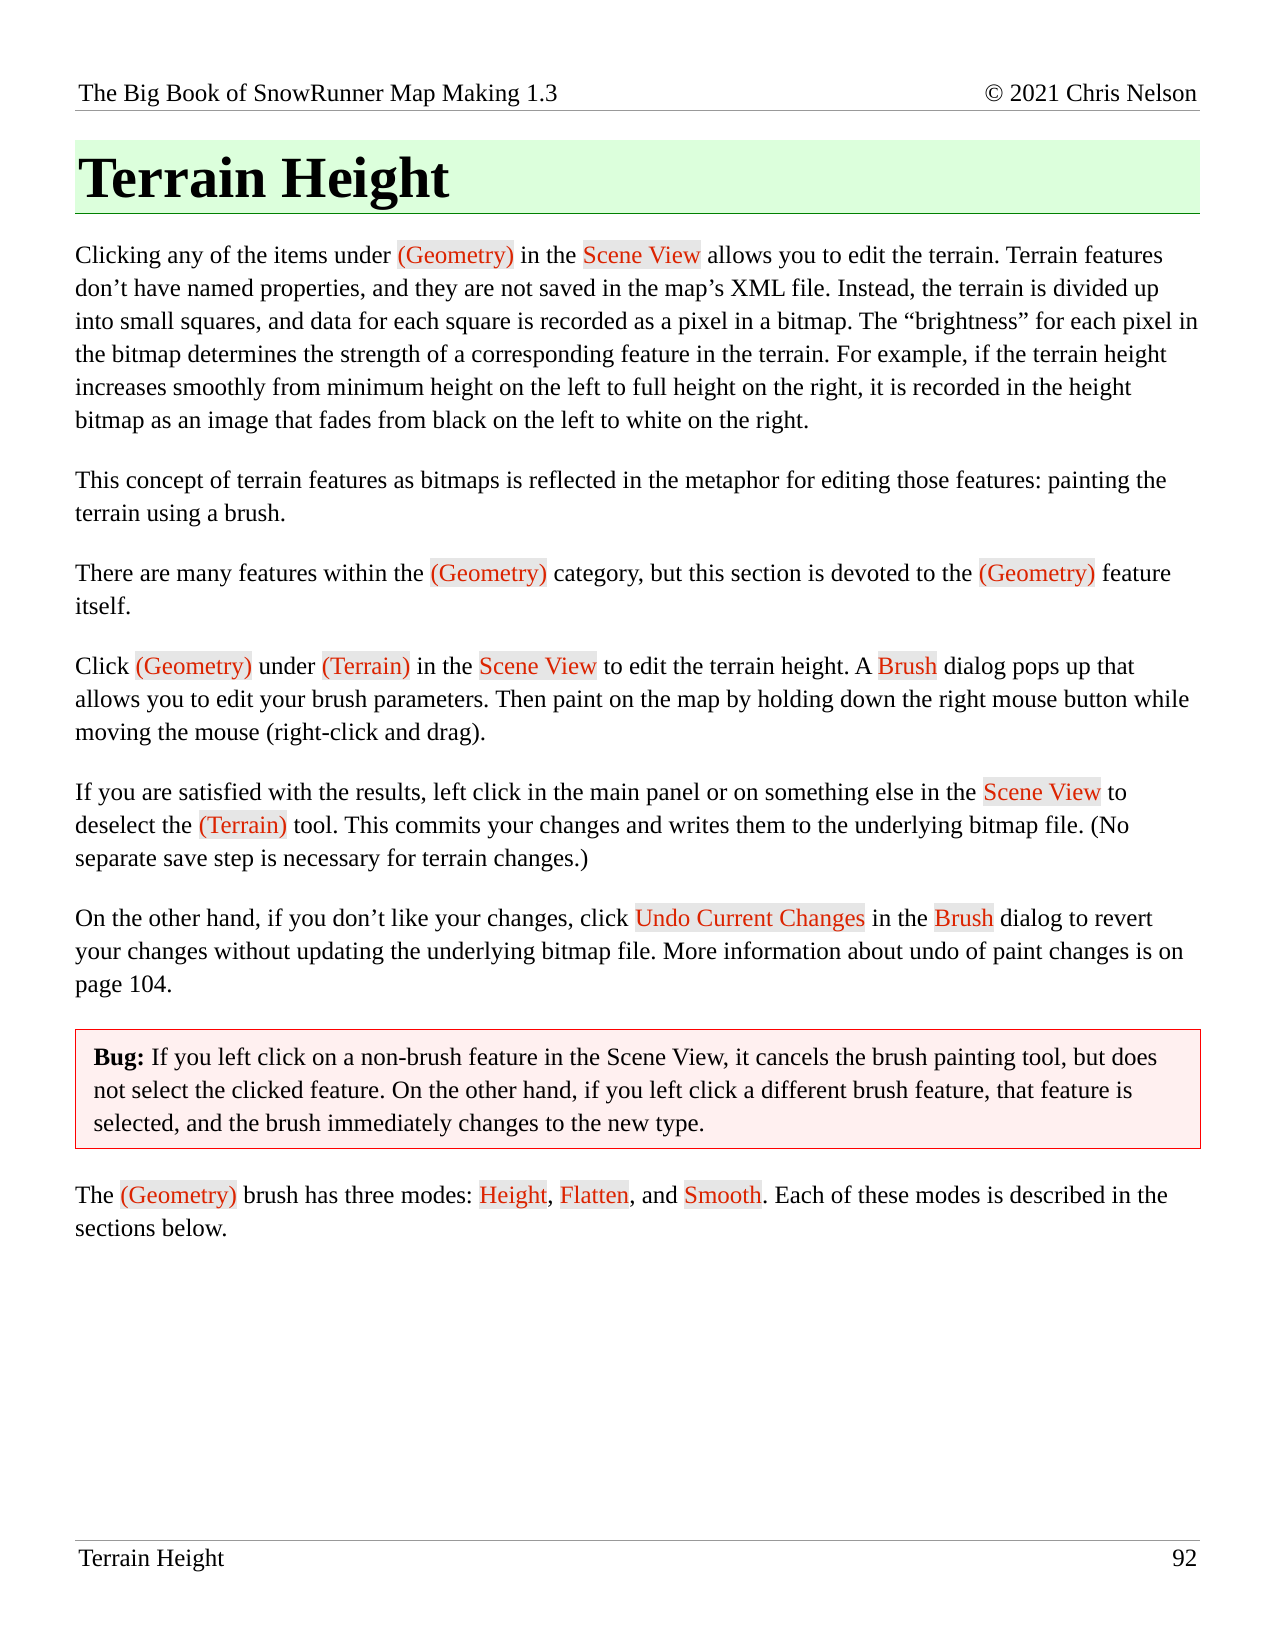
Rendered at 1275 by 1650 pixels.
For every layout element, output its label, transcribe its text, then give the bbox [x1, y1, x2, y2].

list If you left click on a non-brush feature in the Scene View, it cancels the brush painting tool, but does not select the clicked feature. On the other hand, if you left click a different brush feature, that feature is selected, and the brush immediately changes to the new type. [76, 1030, 1200, 1148]
text Click (Geometry) under (Terrain) in the Scene View to edit the terrain height. A Brush dialog pops up that allows you to edit your brush parameters. Then paint on the map by holding down the right mouse button while moving the mouse (right-click and drag). [75, 651, 1200, 746]
text This concept of terrain features as bitmaps is reflected in the metaphor for editing those features: painting the terrain using a brush. [75, 465, 1200, 527]
text There are many features within the (Geometry) category, but this section is devoted to the (Geometry) feature itself. [75, 558, 1200, 620]
text Clicking any of the items under (Geometry) in the Scene View allows you to edit the terrain. Terrain features don’t have named properties, and they are not saved in the map’s XML file. Instead, the terrain is divided up into small squares, and data for each square is recorded as a pixel in a bitmap. The “brightness” for each pixel in the bitmap determines the strength of a corresponding feature in the terrain. For example, if the terrain height increases smoothly from minimum height on the left to full height on the right, it is recorded in the height bitmap as an image that fades from black on the left to white on the right. [75, 240, 1200, 434]
text If you are satisfied with the results, left click in the main panel or on something else in the Scene View to deselect the (Terrain) tool. This commits your changes and writes them to the underlying bitmap file. (No separate save step is necessary for terrain changes.) [75, 777, 1200, 872]
text On the other hand, if you don’t like your changes, click Undo Current Changes in the Brush dialog to revert your changes without updating the underlying bitmap file. More information about undo of paint changes is on page 104. [75, 903, 1200, 998]
text The (Geometry) brush has three modes: Height, Flatten, and Smooth. Each of these modes is described in the sections below. [75, 1180, 1200, 1242]
subtitle Terrain Height [75, 140, 1200, 213]
